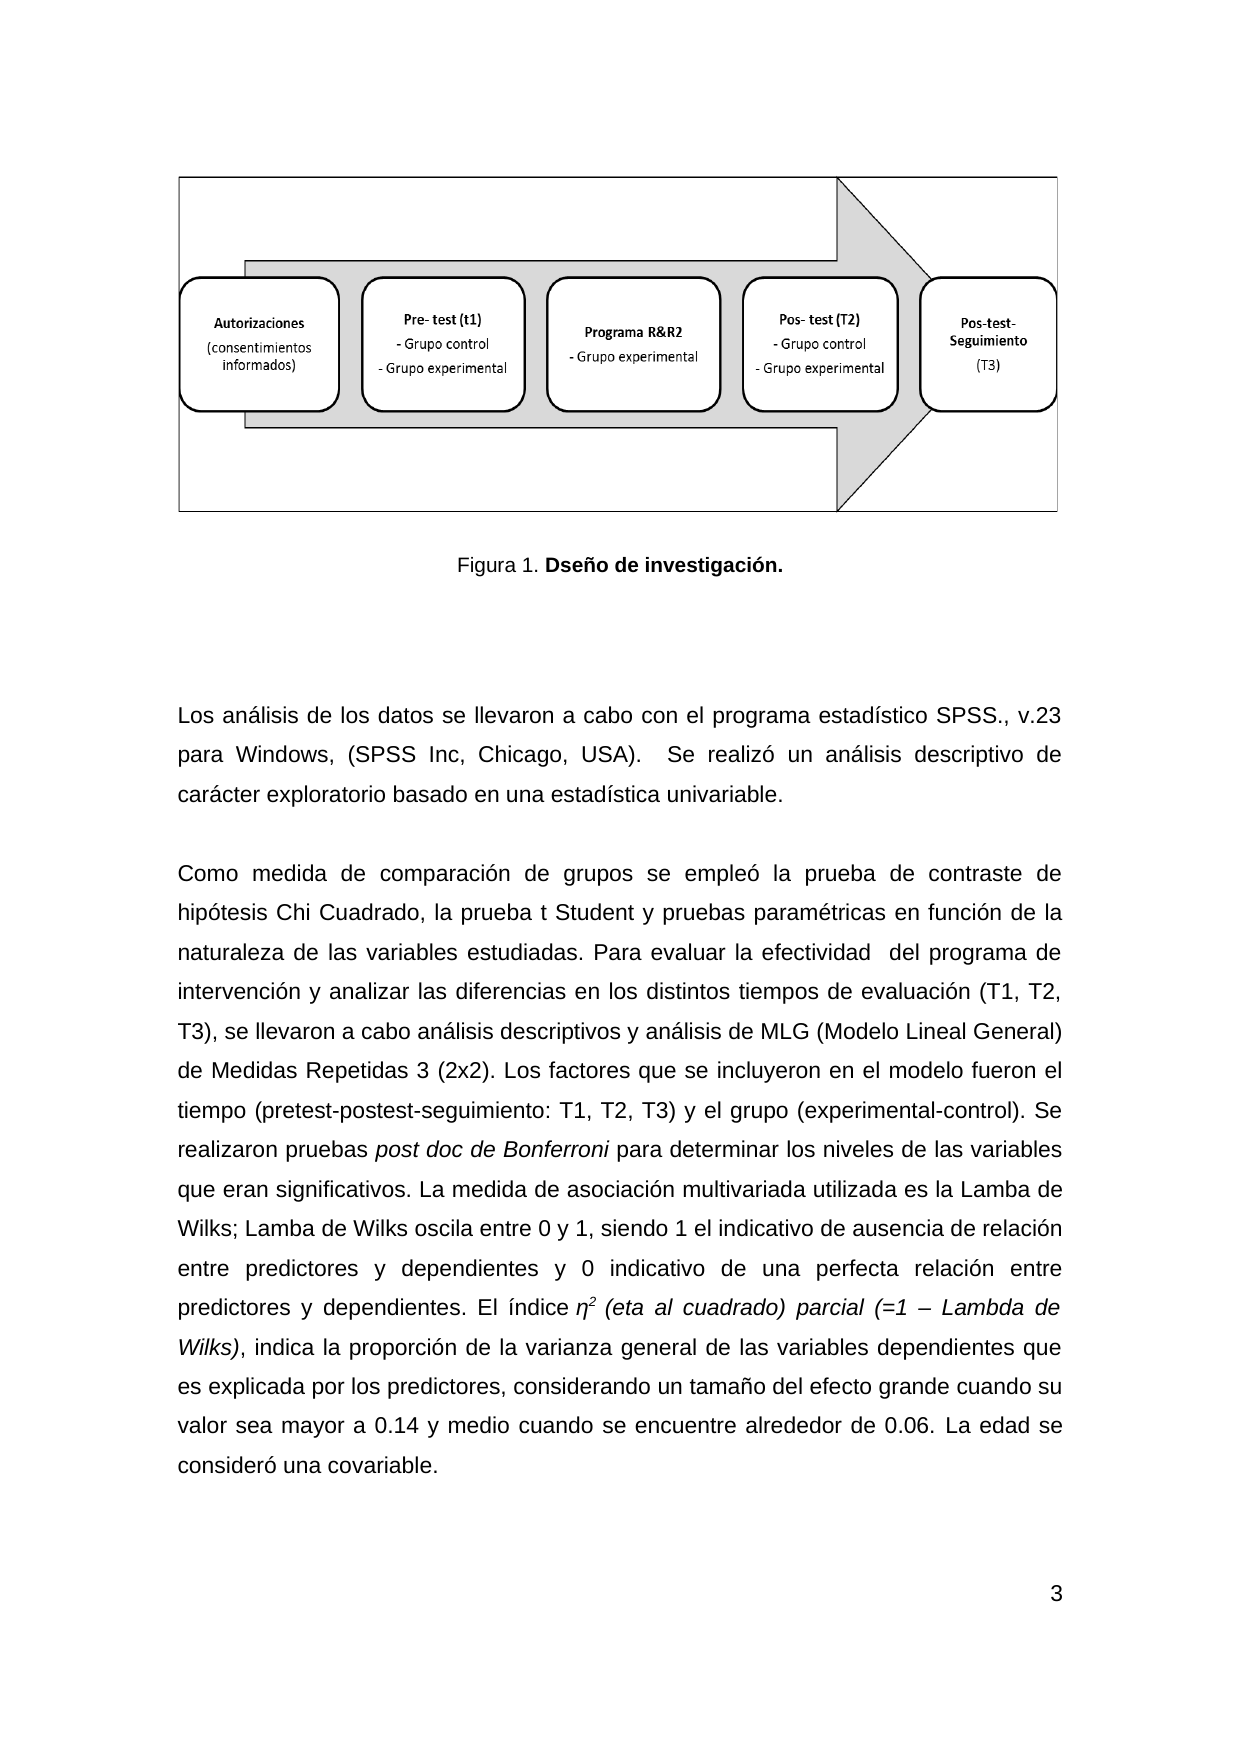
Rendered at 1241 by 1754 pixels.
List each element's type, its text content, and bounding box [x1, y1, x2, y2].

subtitle Figura 1. Dseño de investigación. [177, 553, 1063, 577]
text Los análisis de los datos se llevaron a cabo con el programa estadístico SPSS., v.23 para Windows, (SPSS Inc, Chicago, USA). Se realizó un análisis descriptivo de carácter exploratorio basado en una estadística univariable. [177, 702, 1063, 807]
picture [178, 175, 1058, 513]
text Como medida de comparación de grupos se empleó la prueba de contraste de hipótesis Chi Cuadrado, la prueba t Student y pruebas paramétricas en función de la naturaleza de las variables estudiadas. Para evaluar la efectividad del programa de intervención y analizar las diferencias en los distintos tiempos de evaluación (T1, T2, T3), se llevaron a cabo análisis descriptivos y análisis de MLG (Modelo Lineal General) de Medidas Repetidas 3 (2x2). Los factores que se incluyeron en el modelo fueron el tiempo (pretest-postest-seguimiento: T1, T2, T3) y el grupo (experimental-control). Se realizaron pruebas post doc de Bonferroni para determinar los niveles de las variables que eran significativos. La medida de asociación multivariada utilizada es la Lamba de Wilks; Lamba de Wilks oscila entre 0 y 1, siendo 1 el indicativo de ausencia de relación entre predictores y dependientes y 0 indicativo de una perfecta relación entre predictores y dependientes. El índice η2 (eta al cuadrado) parcial (=1 – Lambda de Wilks), indica la proporción de la varianza general de las variables dependientes que es explicada por los predictores, considerando un tamaño del efecto grande cuando su valor sea mayor a 0.14 y medio cuando se encuentre alrededor de 0.06. La edad se consideró una covariable. [177, 860, 1063, 1478]
